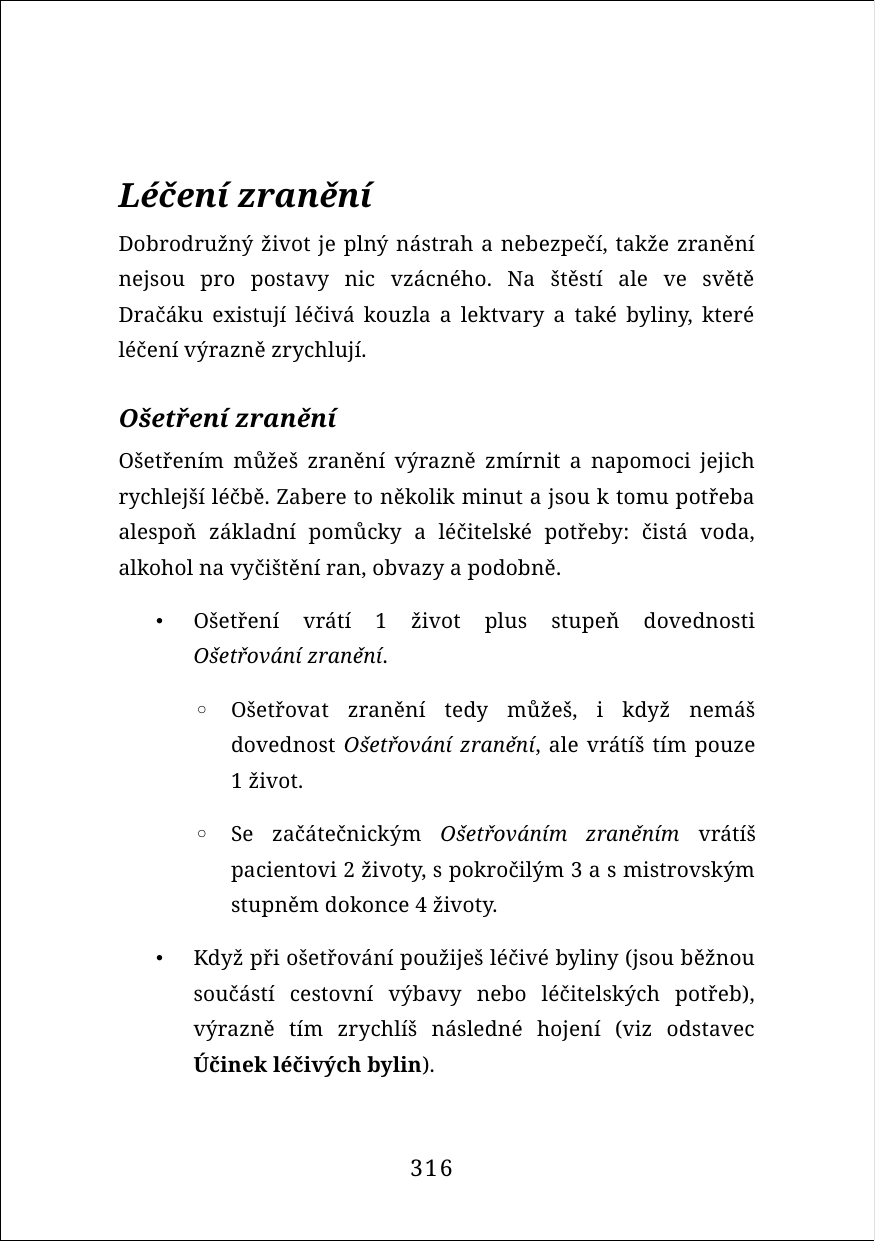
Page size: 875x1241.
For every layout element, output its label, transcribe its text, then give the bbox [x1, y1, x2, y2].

subtitle Ošetření zranění [118, 401, 756, 434]
list Když při ošetřování použiješ léčivé byliny (jsou běžnou součástí cestovní výbavy nebo léčitelských potřeb), výrazně tím zrychlíš následné hojení (viz odstavec Účinek léčivých bylin). [156, 943, 756, 1078]
list Se začátečnickým Ošetřováním zraněním vrátíš pacientovi 2 životy, s pokročilým 3 a s mistrovským stupněm dokonce 4 životy. [193, 819, 756, 919]
subtitle Léčení zranění [118, 172, 756, 217]
list Ošetření vrátí 1 život plus stupeň dovednosti Ošetřování zranění. [156, 606, 756, 670]
list Ošetřovat zranění tedy můžeš, i když nemáš dovednost Ošetřování zranění, ale vrátíš tím pouze 1 život. [193, 695, 756, 794]
text Dobrodružný život je plný nástrah a nebezpečí, takže zranění nejsou pro postavy nic vzácného. Na štěstí ale ve světě Dračáku existují léčivá kouzla a lektvary a také byliny, které léčení výrazně zrychlují. [118, 229, 756, 364]
text Ošetřením můžeš zranění výrazně zmírnit a napomoci jejich rychlejší léčbě. Zabere to několik minut a jsou k tomu potřeba alespoň základní pomůcky a léčitelské potřeby: čistá voda, alkohol na vyčištění ran, obvazy a podobně. [118, 446, 756, 581]
